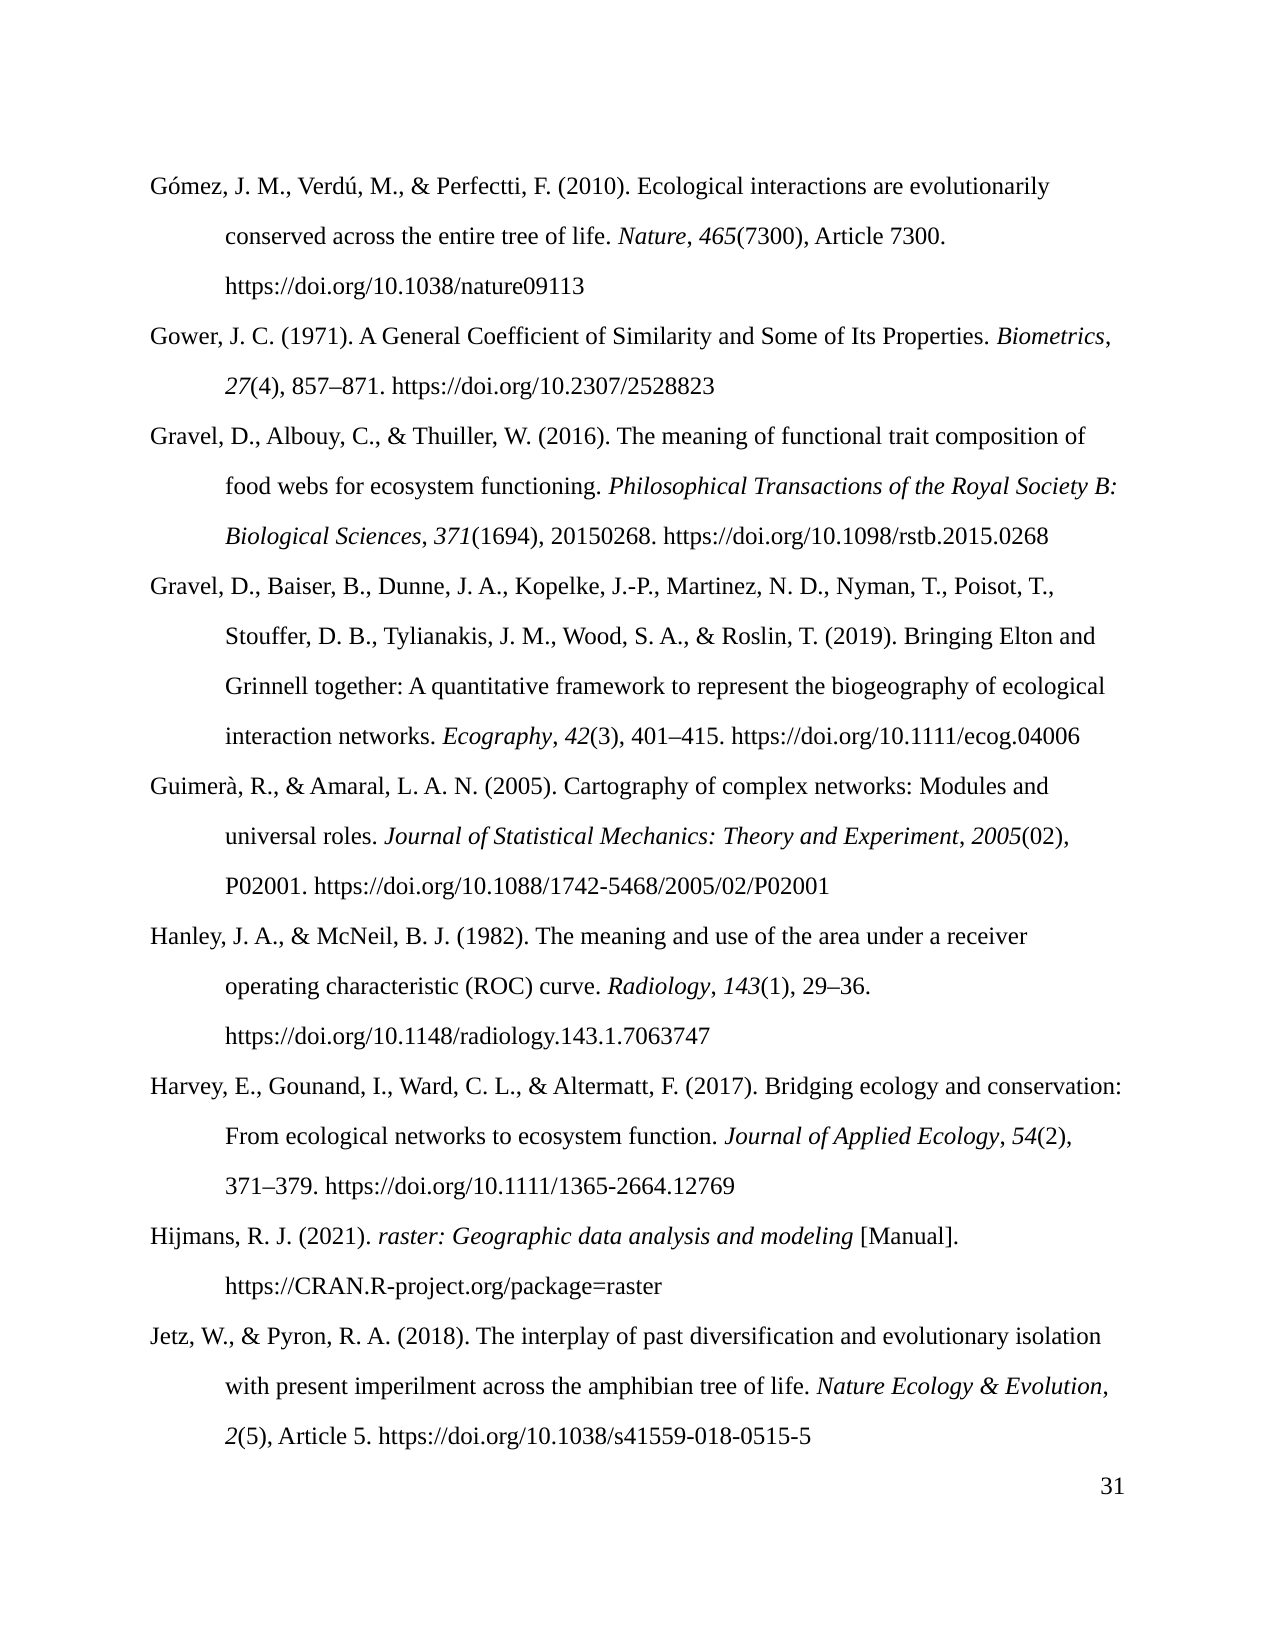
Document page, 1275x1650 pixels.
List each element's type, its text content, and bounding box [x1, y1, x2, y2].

text Harvey, E., Gounand, I., Ward, C. L., & Altermatt, F. (2017). Bridging ecology and conservation: From ecological networks to ecosystem function. Journal of Applied Ecology, 54(2), 371–379. https://doi.org/10.1111/1365-2664.12769 [150, 1050, 1125, 1200]
text Gómez, J. M., Verdú, M., & Perfectti, F. (2010). Ecological interactions are evolutionarily conserved across the entire tree of life. Nature, 465(7300), Article 7300. https://doi.org/10.1038/nature09113 [150, 150, 1125, 300]
text Gravel, D., Baiser, B., Dunne, J. A., Kopelke, J.-P., Martinez, N. D., Nyman, T., Poisot, T., Stouffer, D. B., Tylianakis, J. M., Wood, S. A., & Roslin, T. (2019). Bringing Elton and Grinnell together: A quantitative framework to represent the biogeography of ecological interaction networks. Ecography, 42(3), 401–415. https://doi.org/10.1111/ecog.04006 [150, 550, 1125, 750]
text Gravel, D., Albouy, C., & Thuiller, W. (2016). The meaning of functional trait composition of food webs for ecosystem functioning. Philosophical Transactions of the Royal Society B: Biological Sciences, 371(1694), 20150268. https://doi.org/10.1098/rstb.2015.0268 [150, 400, 1125, 550]
text Guimerà, R., & Amaral, L. A. N. (2005). Cartography of complex networks: Modules and universal roles. Journal of Statistical Mechanics: Theory and Experiment, 2005(02), P02001. https://doi.org/10.1088/1742-5468/2005/02/P02001 [150, 750, 1125, 900]
text Hanley, J. A., & McNeil, B. J. (1982). The meaning and use of the area under a receiver operating characteristic (ROC) curve. Radiology, 143(1), 29–36. https://doi.org/10.1148/radiology.143.1.7063747 [150, 900, 1125, 1050]
text Hijmans, R. J. (2021). raster: Geographic data analysis and modeling [Manual]. https://CRAN.R-project.org/package=raster [150, 1200, 1125, 1300]
text Jetz, W., & Pyron, R. A. (2018). The interplay of past diversification and evolutionary isolation with present imperilment across the amphibian tree of life. Nature Ecology & Evolution, 2(5), Article 5. https://doi.org/10.1038/s41559-018-0515-5 [150, 1300, 1125, 1450]
text Gower, J. C. (1971). A General Coefficient of Similarity and Some of Its Properties. Biometrics, 27(4), 857–871. https://doi.org/10.2307/2528823 [150, 300, 1125, 400]
